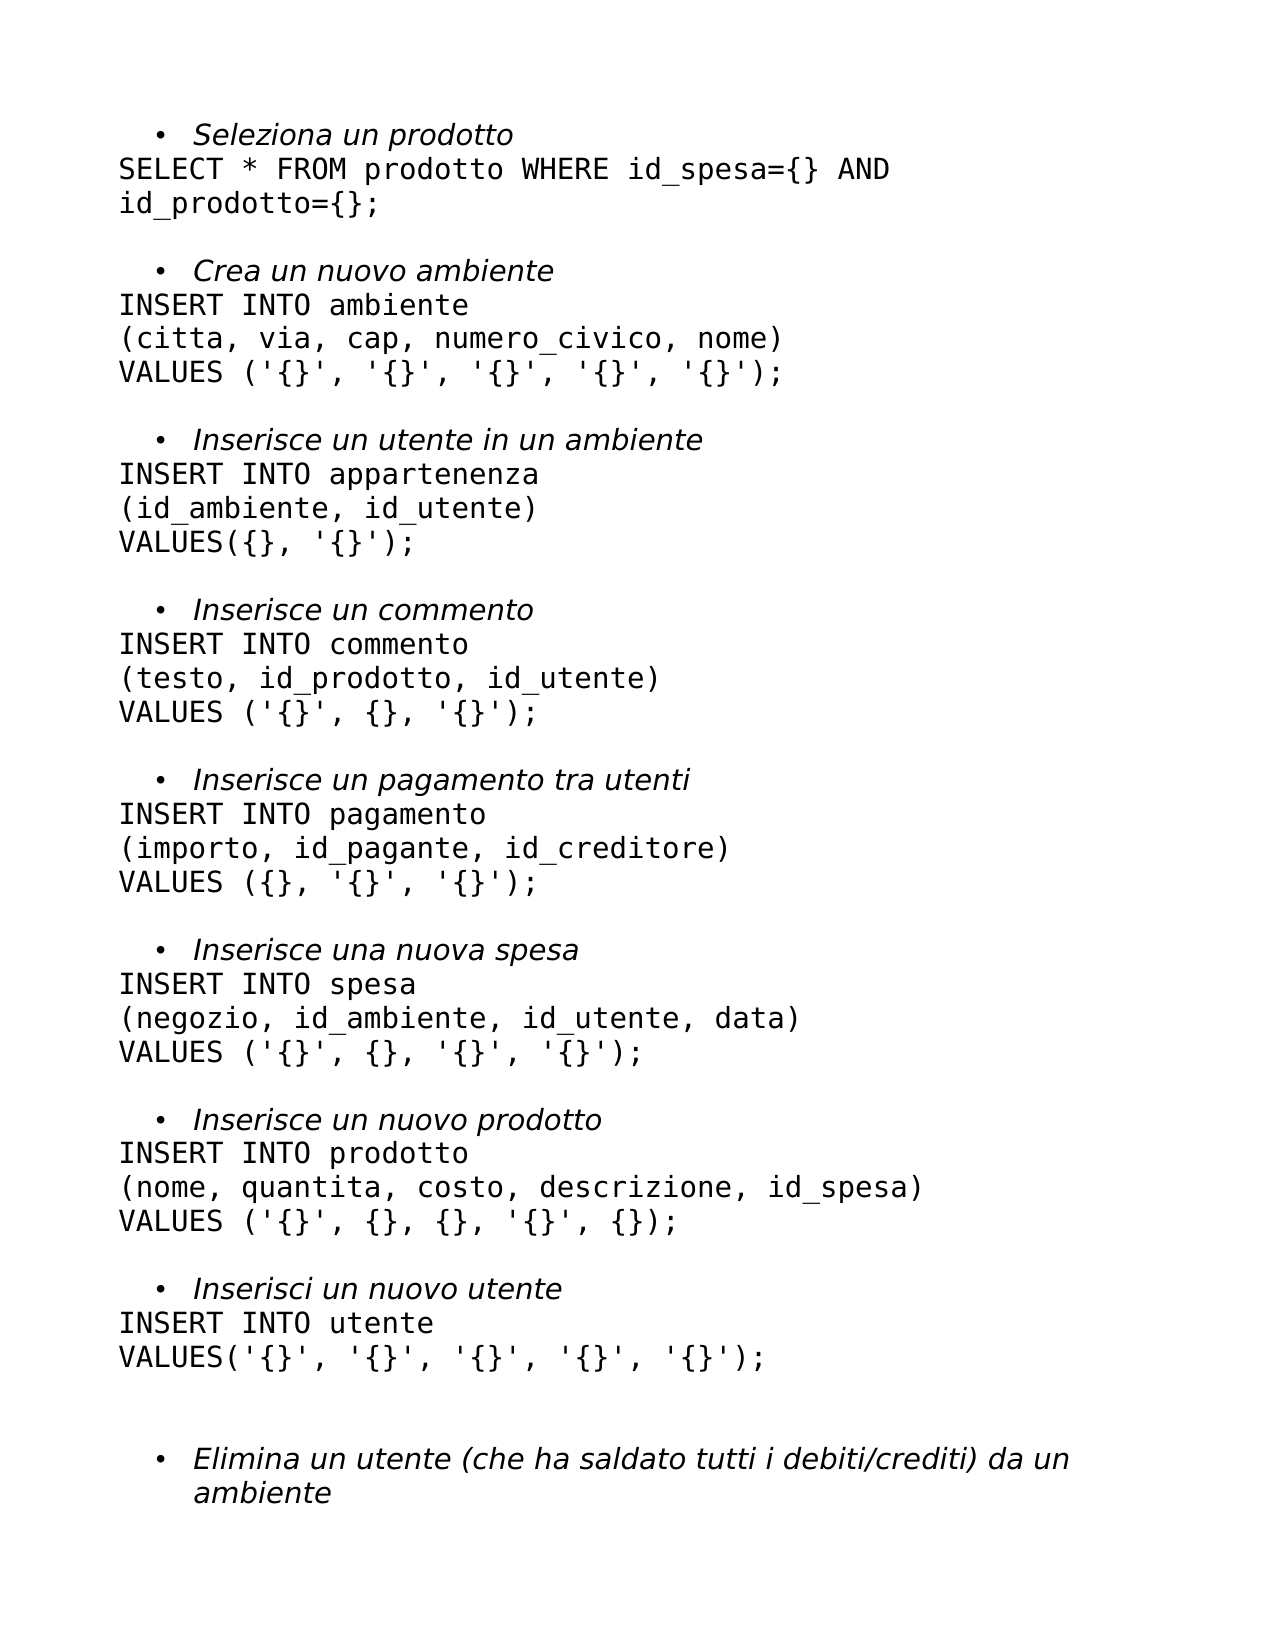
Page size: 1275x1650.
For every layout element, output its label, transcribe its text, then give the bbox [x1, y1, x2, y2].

text INSERT INTO appartenenza [118, 458, 1157, 492]
text (importo, id_pagante, id_creditore) [118, 831, 1157, 865]
list Inserisce un utente in un ambiente [156, 424, 1157, 458]
text INSERT INTO spesa [118, 967, 1157, 1001]
text (nome, quantita, costo, descrizione, id_spesa) [118, 1171, 1157, 1205]
text (id_ambiente, id_utente) [118, 492, 1157, 526]
text (testo, id_prodotto, id_utente) [118, 661, 1157, 695]
text VALUES ('{}', '{}', '{}', '{}', '{}'); [118, 356, 1157, 390]
text SELECT * FROM prodotto WHERE id_spesa={} AND id_prodotto={}; [118, 152, 1157, 220]
list Inserisce un nuovo prodotto [156, 1103, 1157, 1137]
list Crea un nuovo ambiente [156, 254, 1157, 288]
text VALUES ('{}', {}, {}, '{}', {}); [118, 1205, 1157, 1239]
list Inserisce un commento [156, 593, 1157, 627]
text (negozio, id_ambiente, id_utente, data) [118, 1001, 1157, 1035]
text INSERT INTO commento [118, 627, 1157, 661]
list Inserisci un nuovo utente [156, 1273, 1157, 1307]
list Inserisce un pagamento tra utenti [156, 763, 1157, 797]
list Seleziona un prodotto [156, 118, 1157, 152]
text VALUES ({}, '{}', '{}'); [118, 865, 1157, 899]
text VALUES('{}', '{}', '{}', '{}', '{}'); [118, 1341, 1157, 1374]
text VALUES ('{}', {}, '{}', '{}'); [118, 1035, 1157, 1069]
text VALUES ('{}', {}, '{}'); [118, 695, 1157, 729]
text INSERT INTO prodotto [118, 1137, 1157, 1171]
text INSERT INTO pagamento [118, 797, 1157, 831]
text INSERT INTO utente [118, 1307, 1157, 1341]
text VALUES({}, '{}'); [118, 526, 1157, 559]
text (citta, via, cap, numero_civico, nome) [118, 322, 1157, 356]
list Inserisce una nuova spesa [156, 933, 1157, 967]
text INSERT INTO ambiente [118, 288, 1157, 322]
list Elimina un utente (che ha saldato tutti i debiti/crediti) da un ambiente [156, 1442, 1157, 1510]
